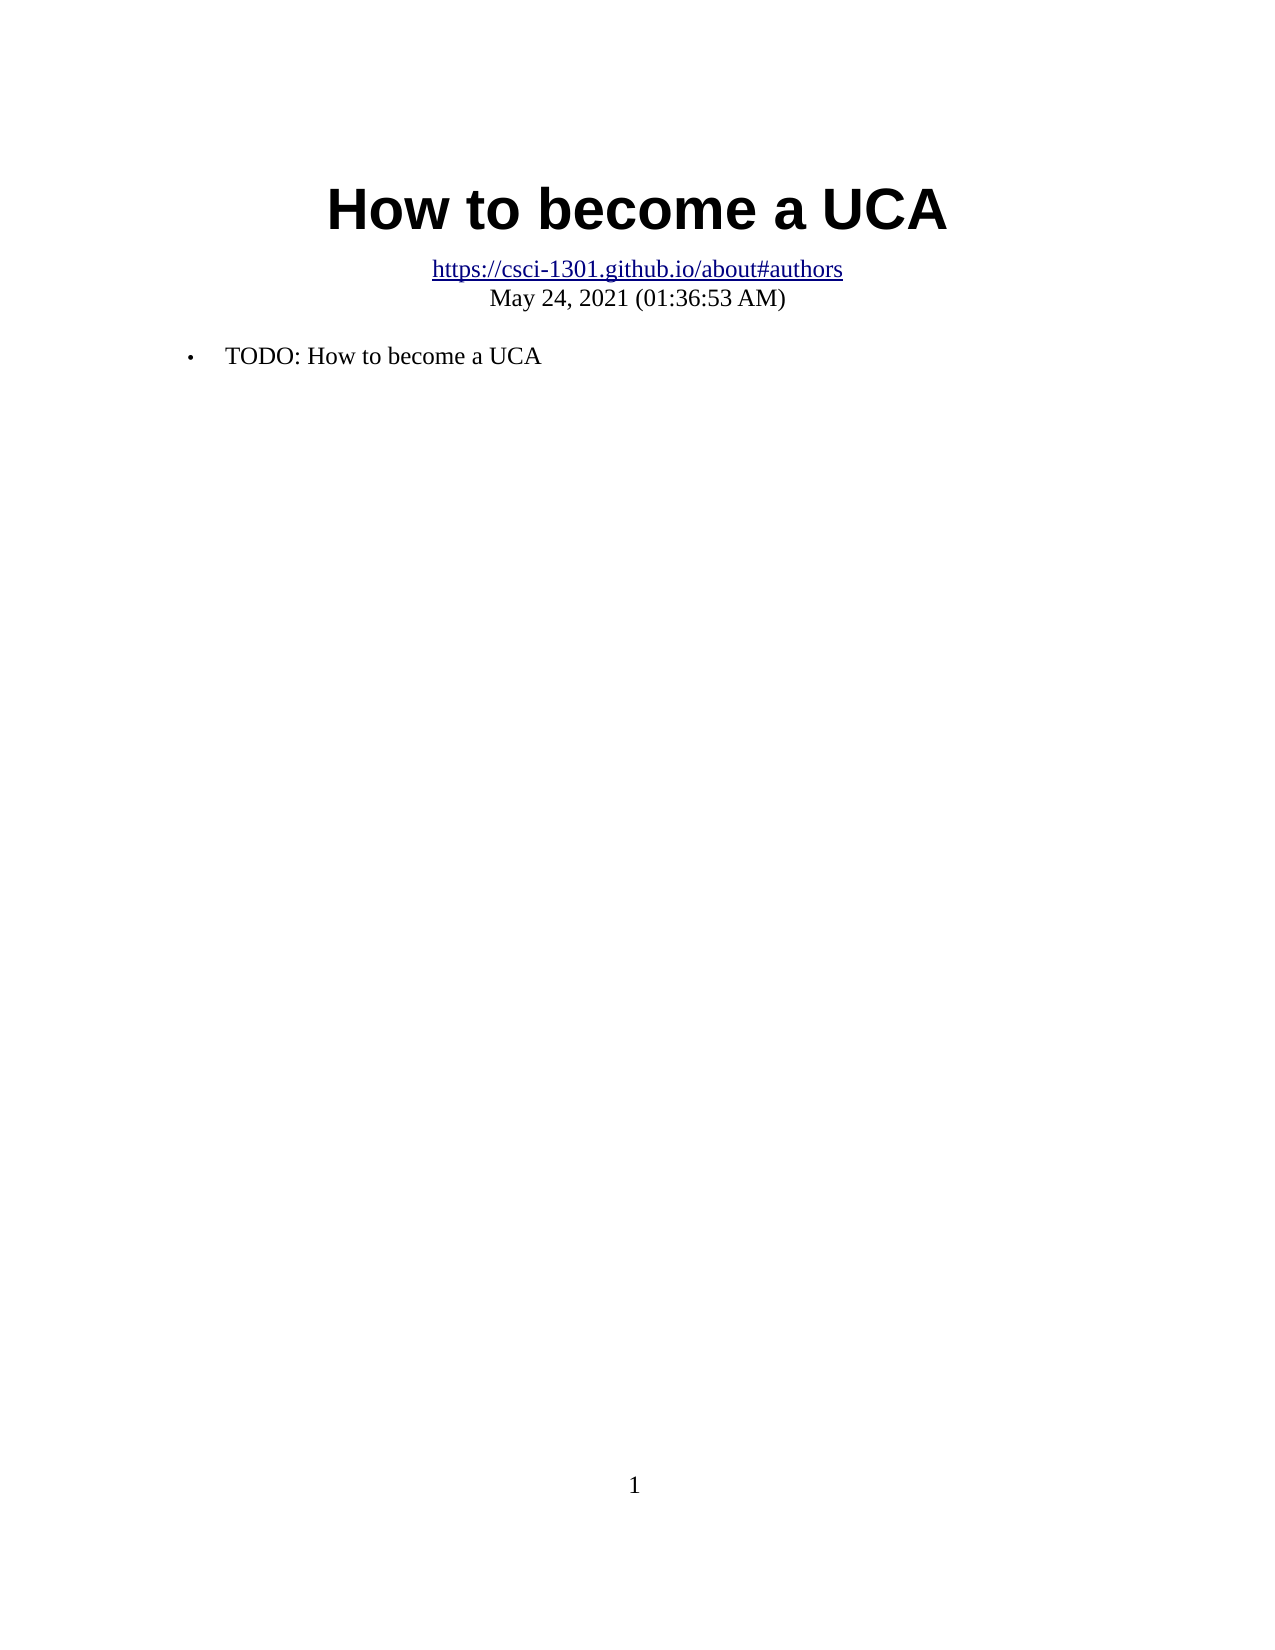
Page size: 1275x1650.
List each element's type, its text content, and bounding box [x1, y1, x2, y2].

title How to become a UCA [150, 175, 1125, 242]
text May 24, 2021 (01:36:53 AM) [150, 283, 1125, 312]
list TODO: How to become a UCA [187, 341, 1125, 369]
text https://csci-1301.github.io/about#authors [150, 254, 1125, 283]
